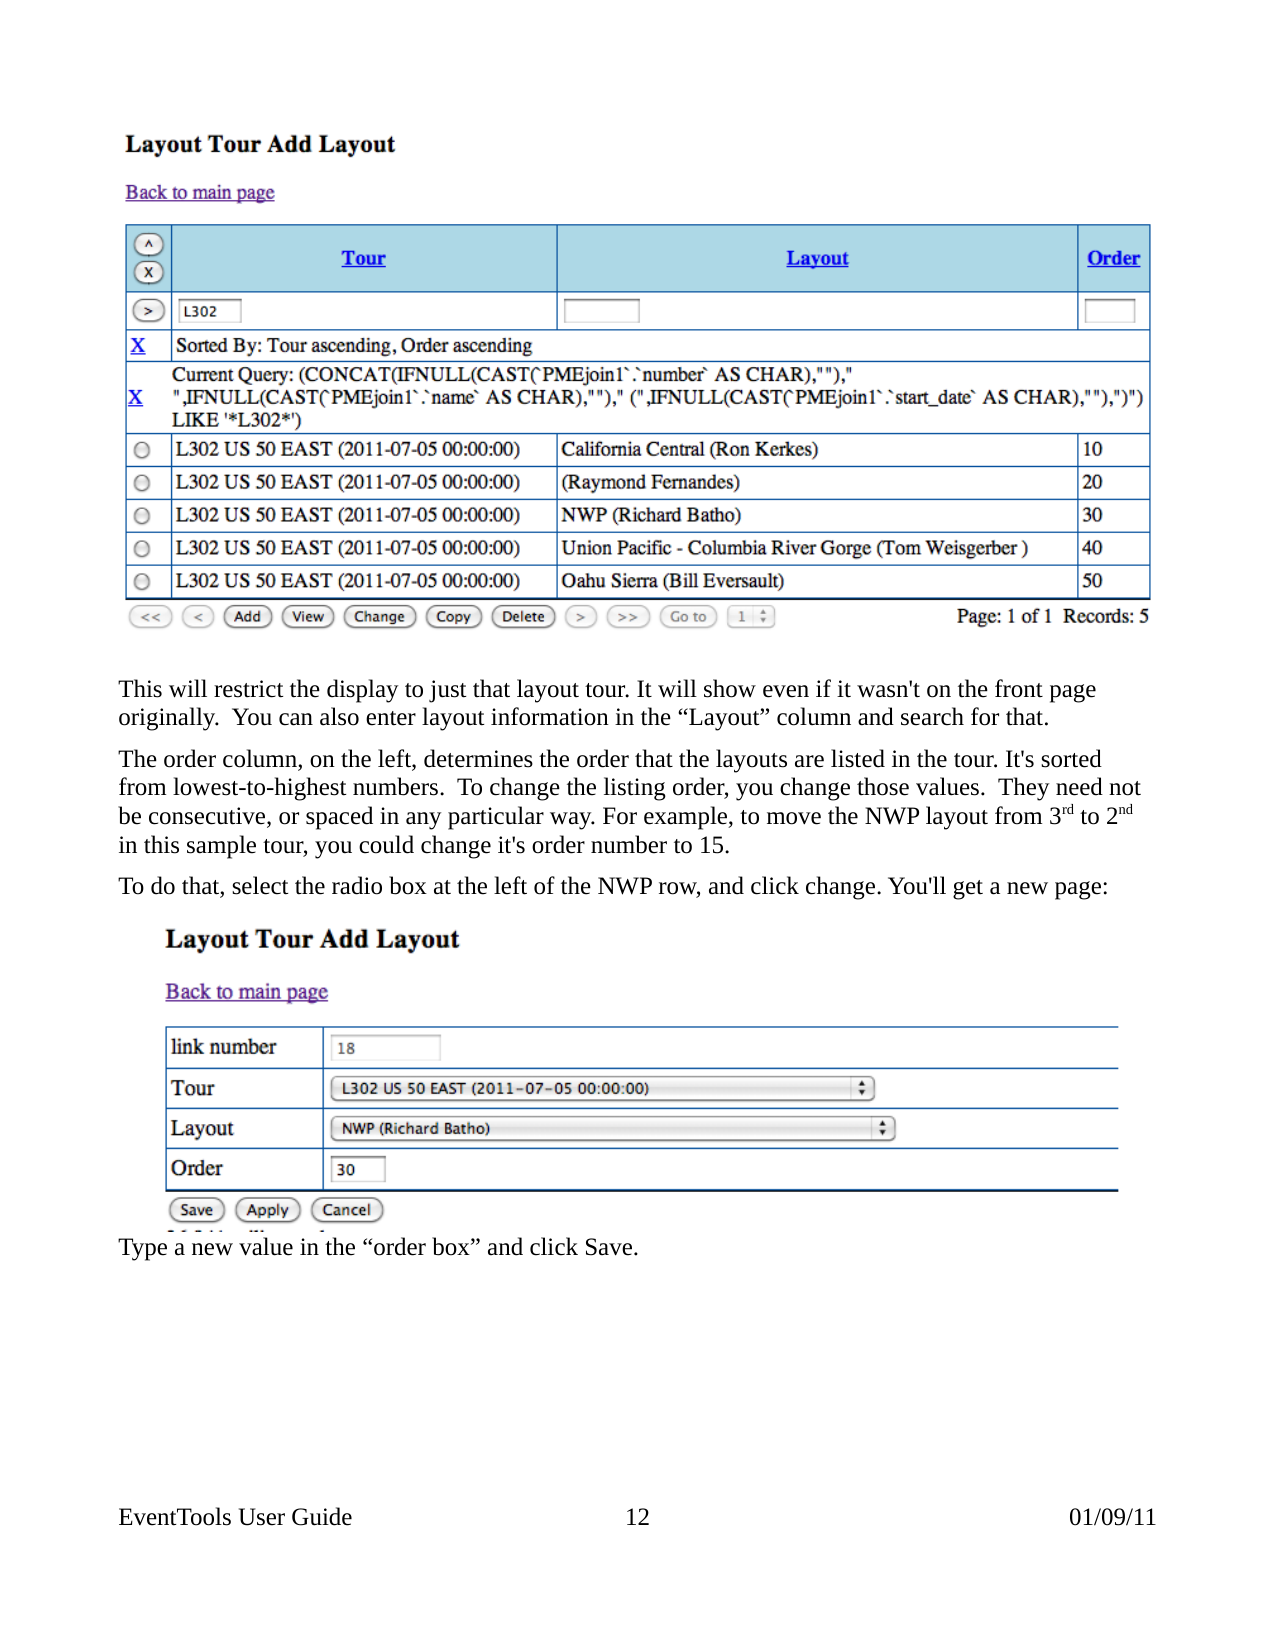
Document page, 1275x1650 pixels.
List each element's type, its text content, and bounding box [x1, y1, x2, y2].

text To do that, select the radio box at the left of the NWP row, and click change. You'll get a new page: [118, 871, 1157, 900]
picture [118, 118, 1157, 633]
text This will restrict the display to just that layout tour. It will show even if it wasn't on the front page originally. You can also enter layout information in the “Layout” column and search for that. [118, 674, 1157, 731]
text Type a new value in the “order box” and click Save. [118, 1082, 1157, 1260]
picture [156, 912, 1119, 1232]
text The order column, on the left, determines the order that the layouts are listed in the tour. It's sorted from lowest-to-highest numbers. To change the listing order, you change those values. They need not be consecutive, or spaced in any particular way. For example, to move the NWP layout from 3rd to 2nd in this sample tour, you could change it's order number to 15. [118, 744, 1157, 859]
